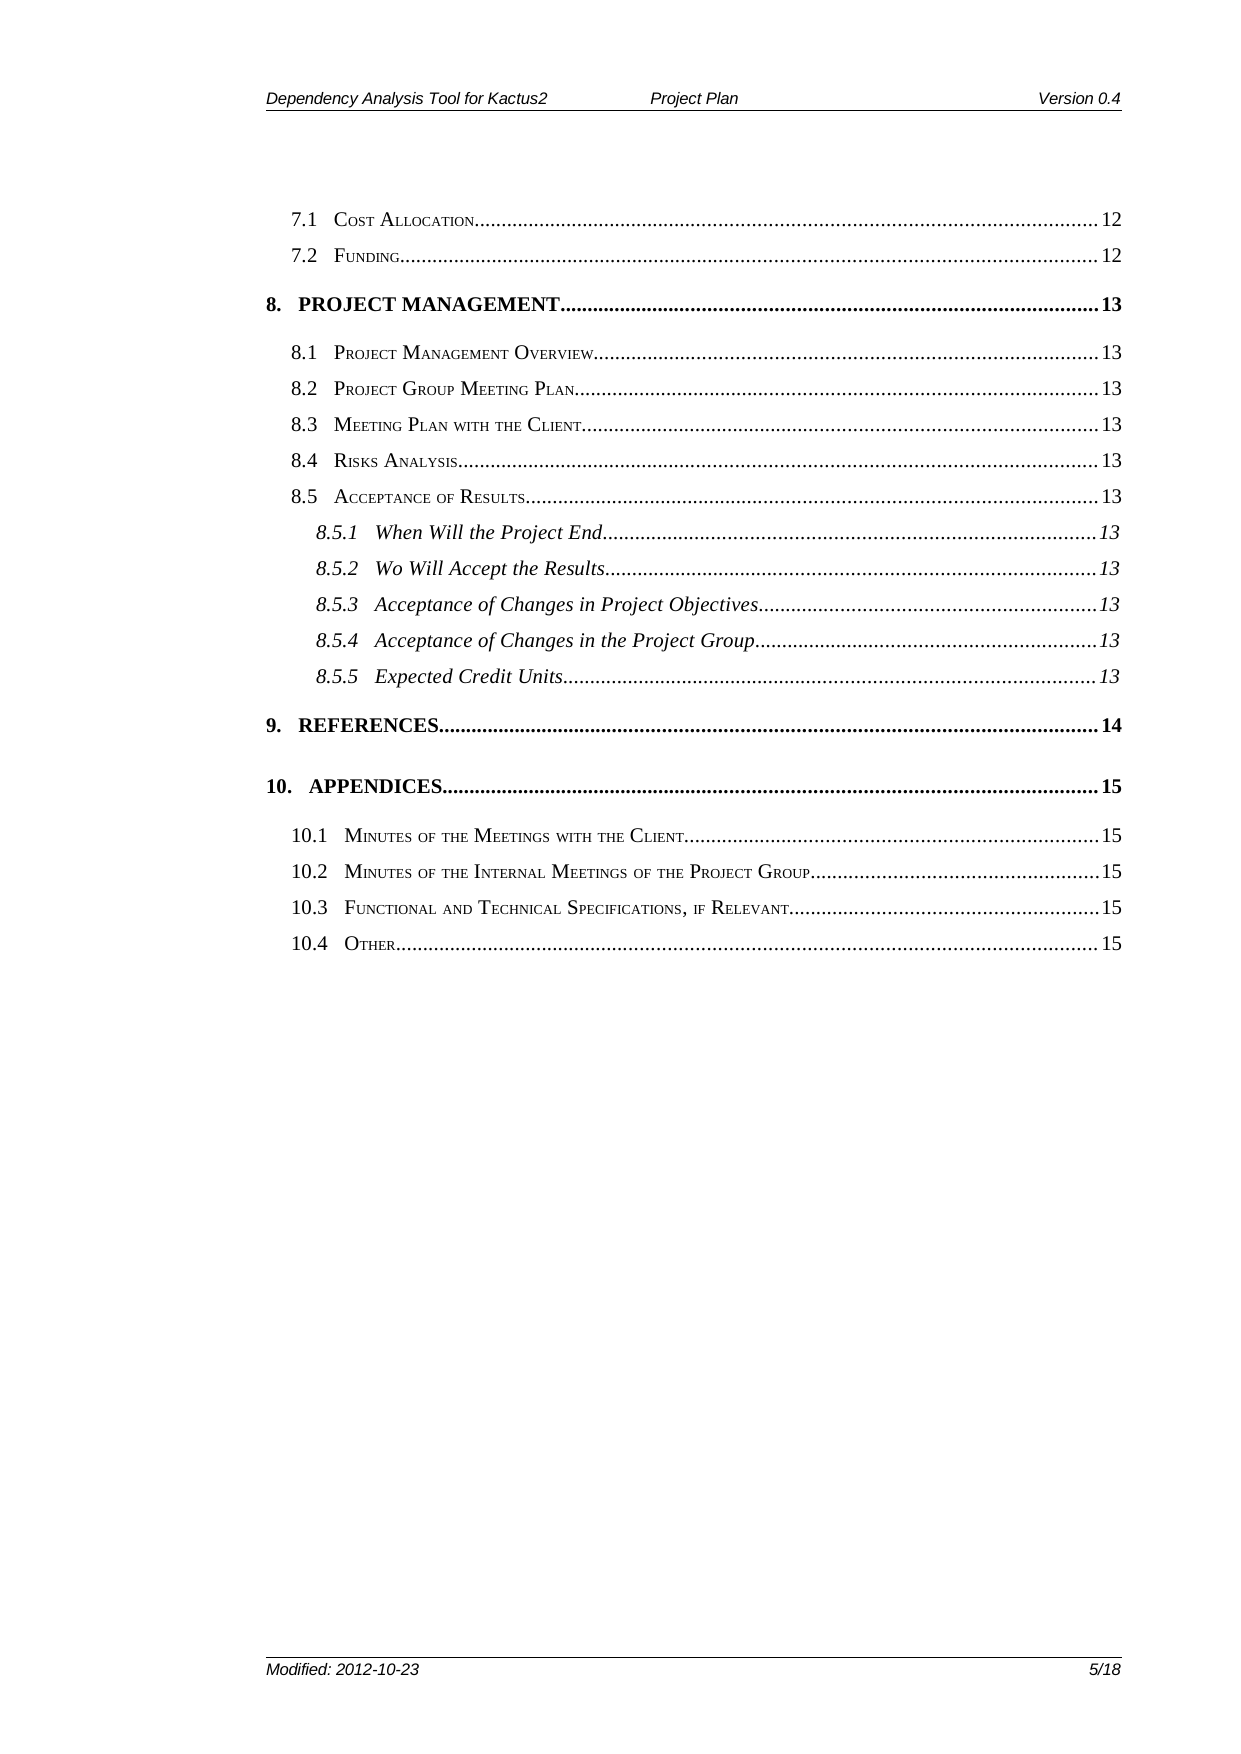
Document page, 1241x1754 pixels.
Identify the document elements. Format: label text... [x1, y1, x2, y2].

text 7.2 Funding 12 [291, 243, 1122, 267]
text 8.5.1 When Will the Project End 13 [316, 520, 1122, 544]
text 8.5.3 Acceptance of Changes in Project Objectives 13 [316, 592, 1122, 616]
text 8.5.5 Expected Credit Units 13 [316, 664, 1122, 688]
text 8.1 Project Management Overview 13 [291, 340, 1122, 364]
text 10.4 Other 15 [291, 931, 1122, 954]
text 8.5 Acceptance of Results 13 [291, 484, 1122, 508]
text 10.1 Minutes of the Meetings with the Client 15 [291, 822, 1122, 846]
text 8.3 Meeting Plan with the Client 13 [291, 412, 1122, 436]
text 8.2 Project Group Meeting Plan 13 [291, 376, 1122, 400]
text 7.1 Cost Allocation 12 [291, 207, 1122, 231]
text 8.5.2 Wo Will Accept the Results 13 [316, 556, 1122, 580]
text 10.3 Functional and Technical Specifications, if Relevant 15 [291, 894, 1122, 918]
text 8.5.4 Acceptance of Changes in the Project Group 13 [316, 628, 1122, 652]
text 8. Project Management 13 [266, 291, 1122, 315]
text 8.4 Risks Analysis 13 [291, 448, 1122, 472]
text 10.2 Minutes of the Internal Meetings of the Project Group 15 [291, 858, 1122, 882]
text 9. References 14 [266, 713, 1122, 737]
text 10. Appendices 15 [266, 774, 1122, 798]
